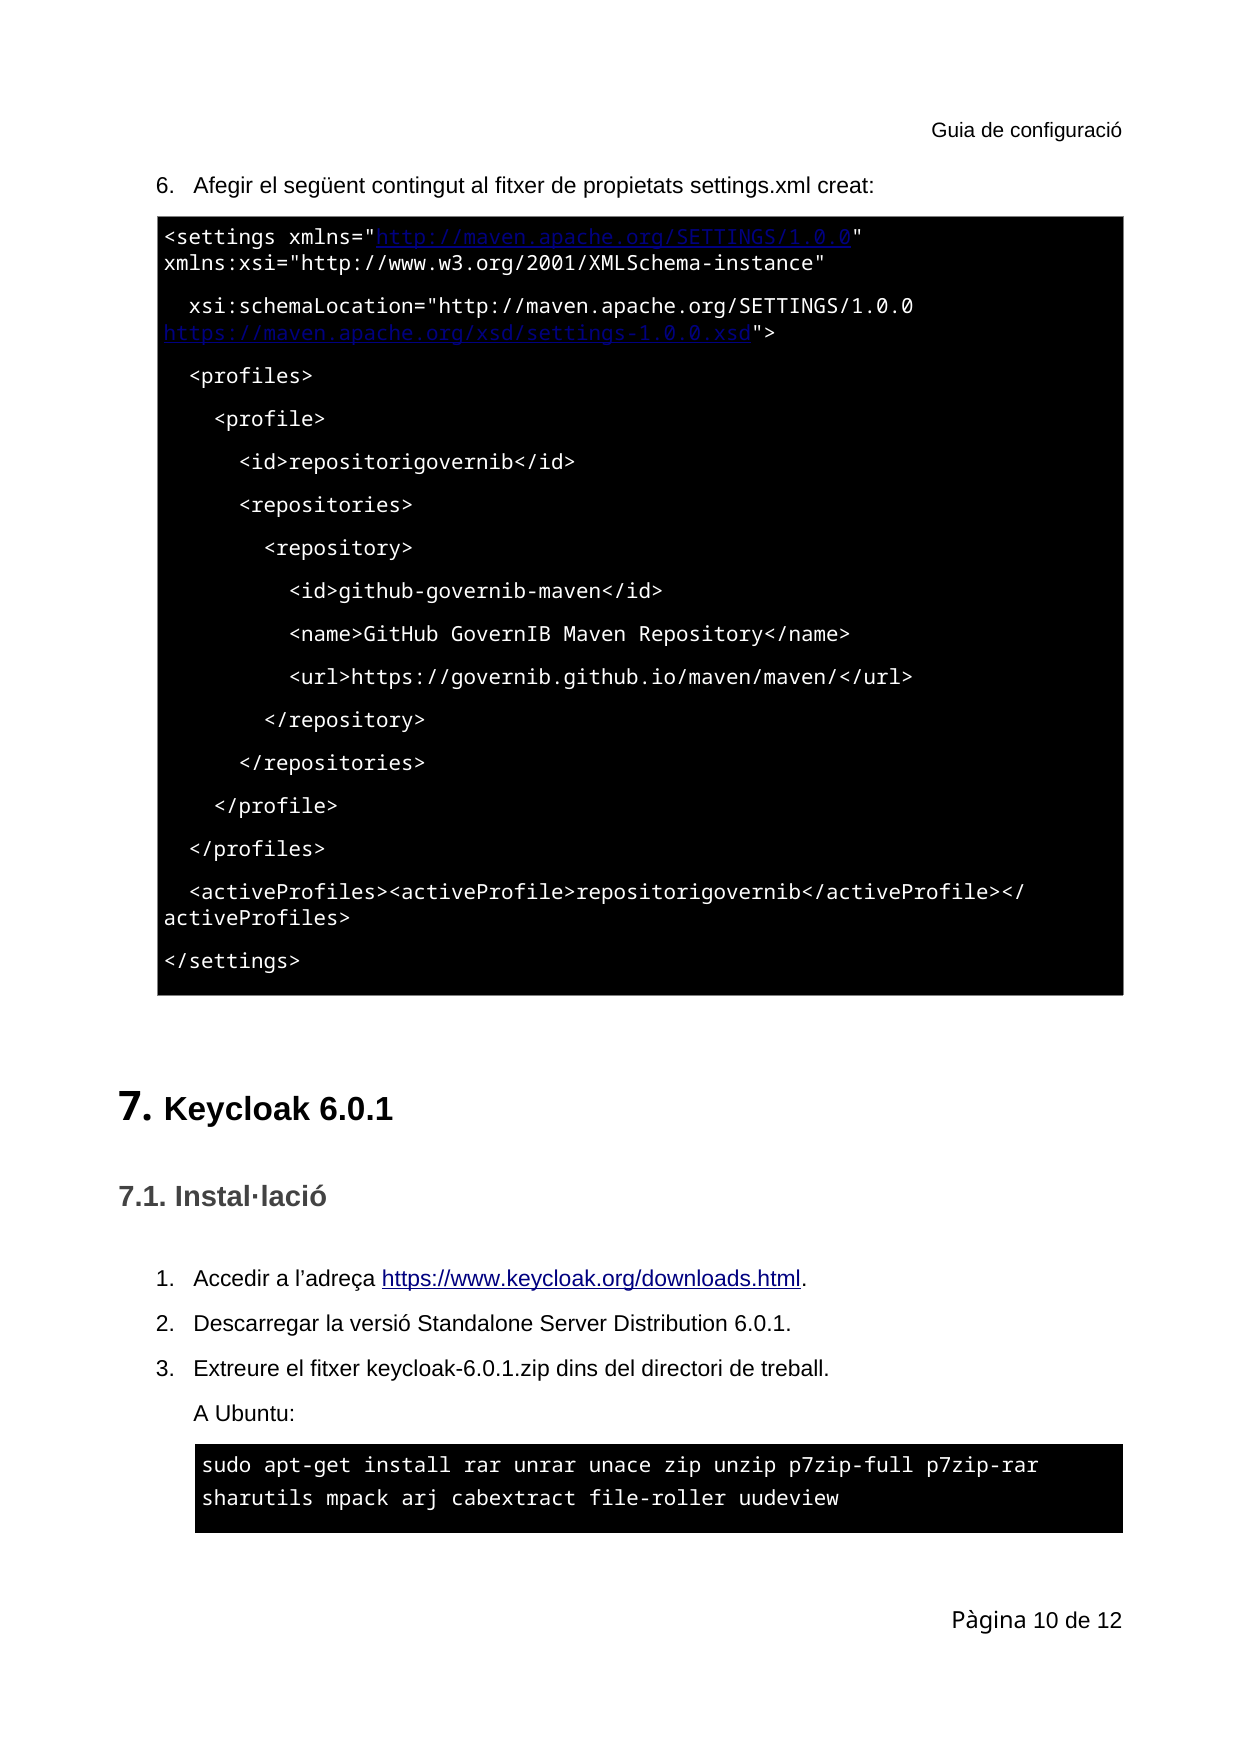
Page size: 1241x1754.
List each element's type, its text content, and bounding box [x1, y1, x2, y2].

table_header <settings xmlns="http://maven.apache.org/SETTINGS/1.0.0" xmlns:xsi="http://www.w3.org/2001/XMLSchema-instance" xsi:schemaLocation="http://maven.apache.org/SETTINGS/1.0.0 https://maven.apache.org/xsd/settings-1.0.0.xsd"> <profiles> <profile> <id>repositorigovernib</id> <repositories> <repository> <id>github-governib-maven</id> <name>GitHub GovernIB Maven Repository</name> <url>https://governib.github.io/maven/maven/</url> </repository> </repositories> </profile> </profiles> <activeProfiles><activeProfile>repositorigovernib</activeProfile></activeProfiles> </settings> [158, 217, 1123, 995]
subtitle 7.1. Instal·lació [118, 1178, 1122, 1212]
table_header sudo apt-get install rar unrar unace zip unzip p7zip-full p7zip-rar sharutils mpack arj cabextract file-roller uudeview [196, 1445, 1122, 1532]
list Descarregar la versió Standalone Server Distribution 6.0.1. [156, 1310, 1122, 1336]
list Accedir a l’adreça https://www.keycloak.org/downloads.html. [156, 1265, 1122, 1292]
subtitle 7. Keycloak 6.0.1 [118, 1077, 1122, 1133]
list Extreure el fitxer keycloak-6.0.1.zip dins del directori de treball. [156, 1355, 1122, 1381]
list Afegir el següent contingut al fitxer de propietats settings.xml creat: [156, 172, 1122, 198]
text A Ubuntu: [193, 1399, 1122, 1426]
